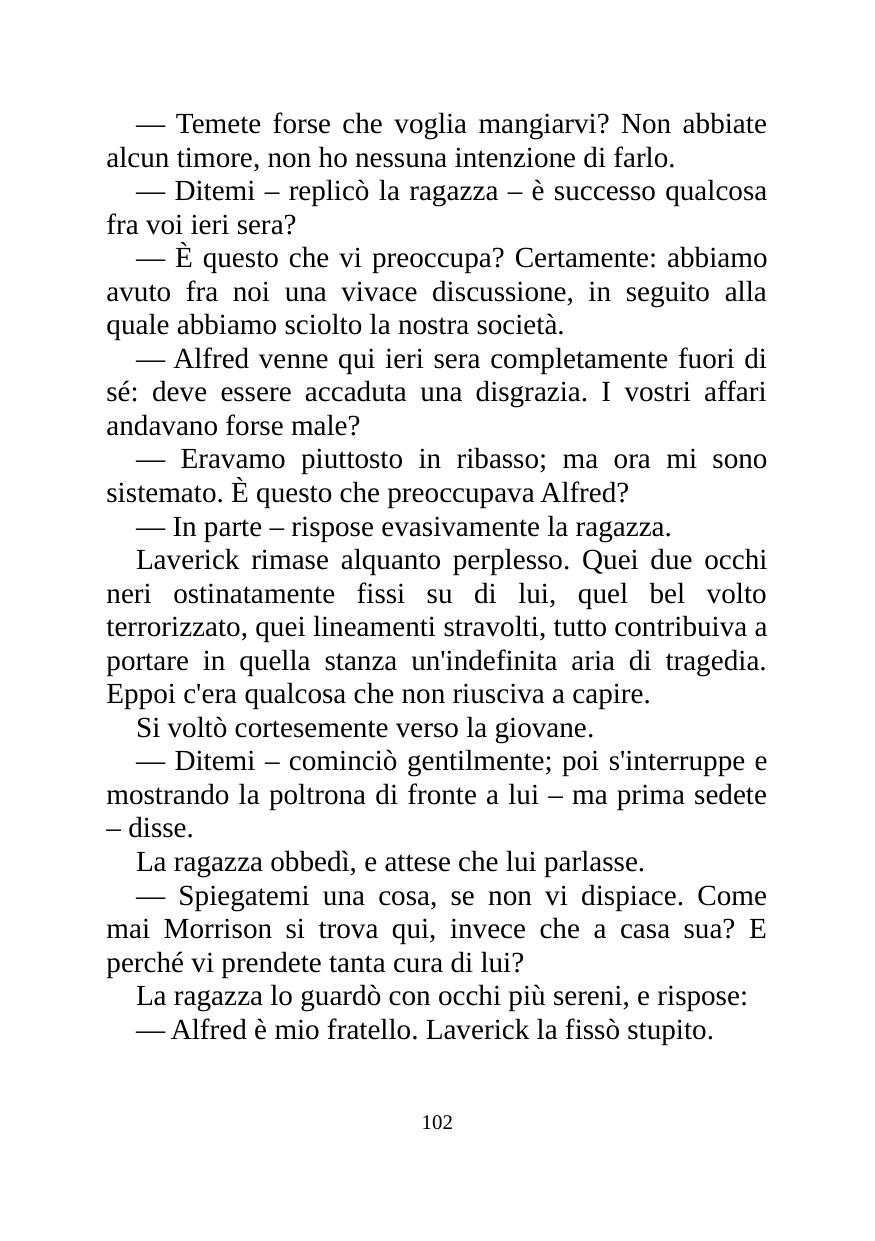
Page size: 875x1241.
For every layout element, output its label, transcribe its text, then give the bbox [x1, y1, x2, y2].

text — Spiegatemi una cosa, se non vi dispiace. Come mai Morrison si trova qui, invece che a casa sua? E perché vi prendete tanta cura di lui? [106, 878, 768, 978]
text La ragazza lo guardò con occhi più sereni, e rispose: [106, 978, 768, 1012]
text Laverick rimase alquanto perplesso. Quei due occhi neri ostinatamente fissi su di lui, quel bel volto terrorizzato, quei lineamenti stravolti, tutto contribuiva a portare in quella stanza un'indefinita aria di tragedia. Eppoi c'era qualcosa che non riusciva a capire. [106, 542, 768, 710]
text — Alfred venne qui ieri sera completamente fuori di sé: deve essere accaduta una disgrazia. I vostri affari andavano forse male? [106, 341, 768, 442]
text — Temete forse che voglia mangiarvi? Non abbiate alcun timore, non ho nessuna intenzione di farlo. [106, 106, 768, 173]
text — Ditemi – replicò la ragazza – è successo qualcosa fra voi ieri sera? [106, 173, 768, 240]
text — Ditemi – cominciò gentilmente; poi s'interruppe e mostrando la poltrona di fronte a lui – ma prima sedete – disse. [106, 743, 768, 844]
text Si voltò cortesemente verso la giovane. [106, 710, 768, 743]
text — È questo che vi preoccupa? Certamente: abbiamo avuto fra noi una vivace discussione, in seguito alla quale abbiamo sciolto la nostra società. [106, 240, 768, 341]
text — Alfred è mio fratello. Laverick la fissò stupito. [106, 1012, 768, 1045]
text — Eravamo piuttosto in ribasso; ma ora mi sono sistemato. È questo che preoccupava Alfred? [106, 442, 768, 509]
text — In parte – rispose evasivamente la ragazza. [106, 509, 768, 542]
text La ragazza obbedì, e attese che lui parlasse. [106, 844, 768, 878]
